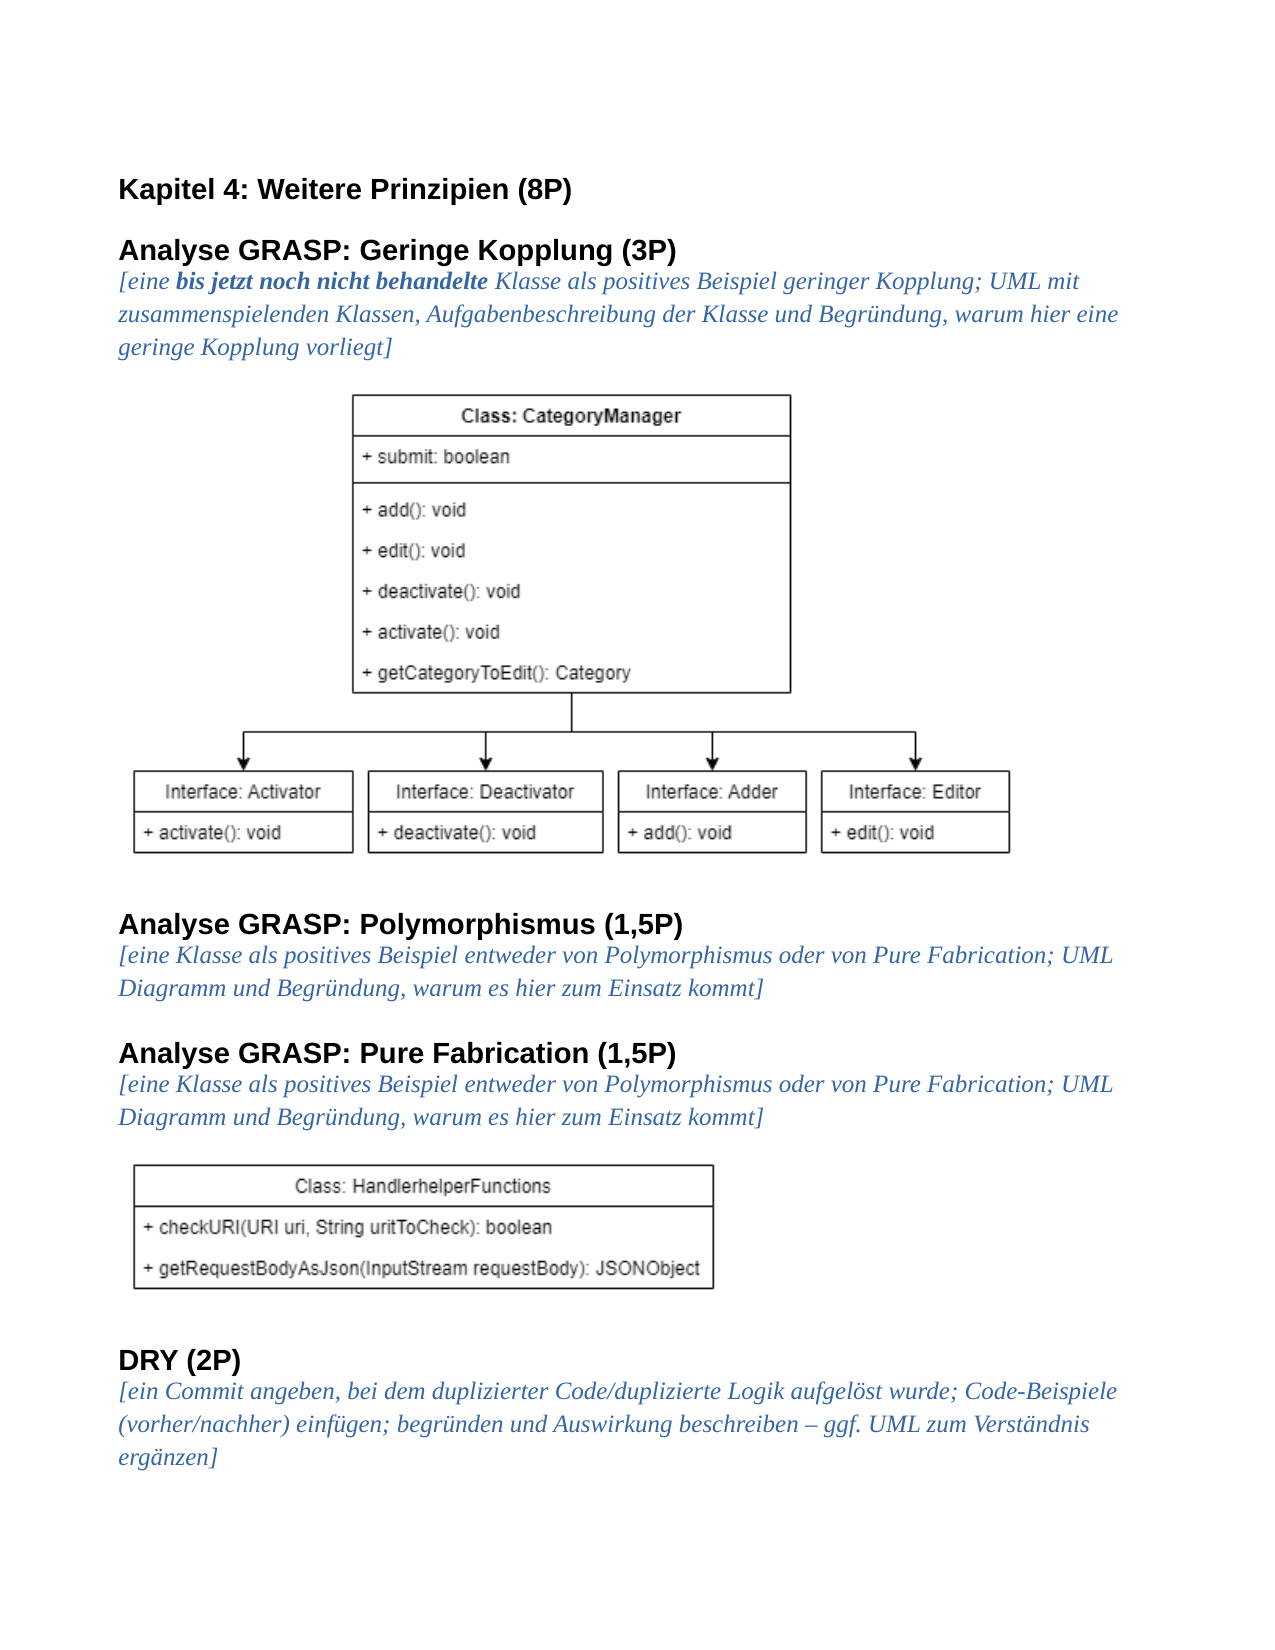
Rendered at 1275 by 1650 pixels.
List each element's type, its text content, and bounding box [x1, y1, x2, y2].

subtitle DRY (2P) [118, 1343, 1157, 1376]
subtitle Analyse GRASP: Geringe Kopplung (3P) [118, 232, 1157, 266]
text [eine Klasse als positives Beispiel entweder von Polymorphismus oder von Pure Fabrication; UML Diagramm und Begründung, warum es hier zum Einsatz kommt] [118, 940, 1157, 1002]
subtitle Analyse GRASP: Polymorphismus (1,5P) [118, 907, 1157, 940]
text [eine Klasse als positives Beispiel entweder von Polymorphismus oder von Pure Fabrication; UML Diagramm und Begründung, warum es hier zum Einsatz kommt] [118, 1069, 1157, 1131]
subtitle Analyse GRASP: Pure Fabrication (1,5P) [118, 1036, 1157, 1069]
subtitle Kapitel 4: Weitere Prinzipien (8P) [118, 172, 1157, 205]
text [eine bis jetzt noch nicht behandelte Klasse als positives Beispiel geringer Kopplung; UML mit zusammenspielenden Klassen, Aufgabenbeschreibung der Klasse und Begründung, warum hier eine geringe Kopplung vorliegt] [118, 266, 1157, 361]
text [ein Commit angeben, bei dem duplizierter Code/duplizierte Logik aufgelöst wurde; Code-Beispiele (vorher/nachher) einfügen; begründen und Auswirkung beschreiben – ggf. UML zum Verständnis ergänzen] [118, 1376, 1157, 1471]
